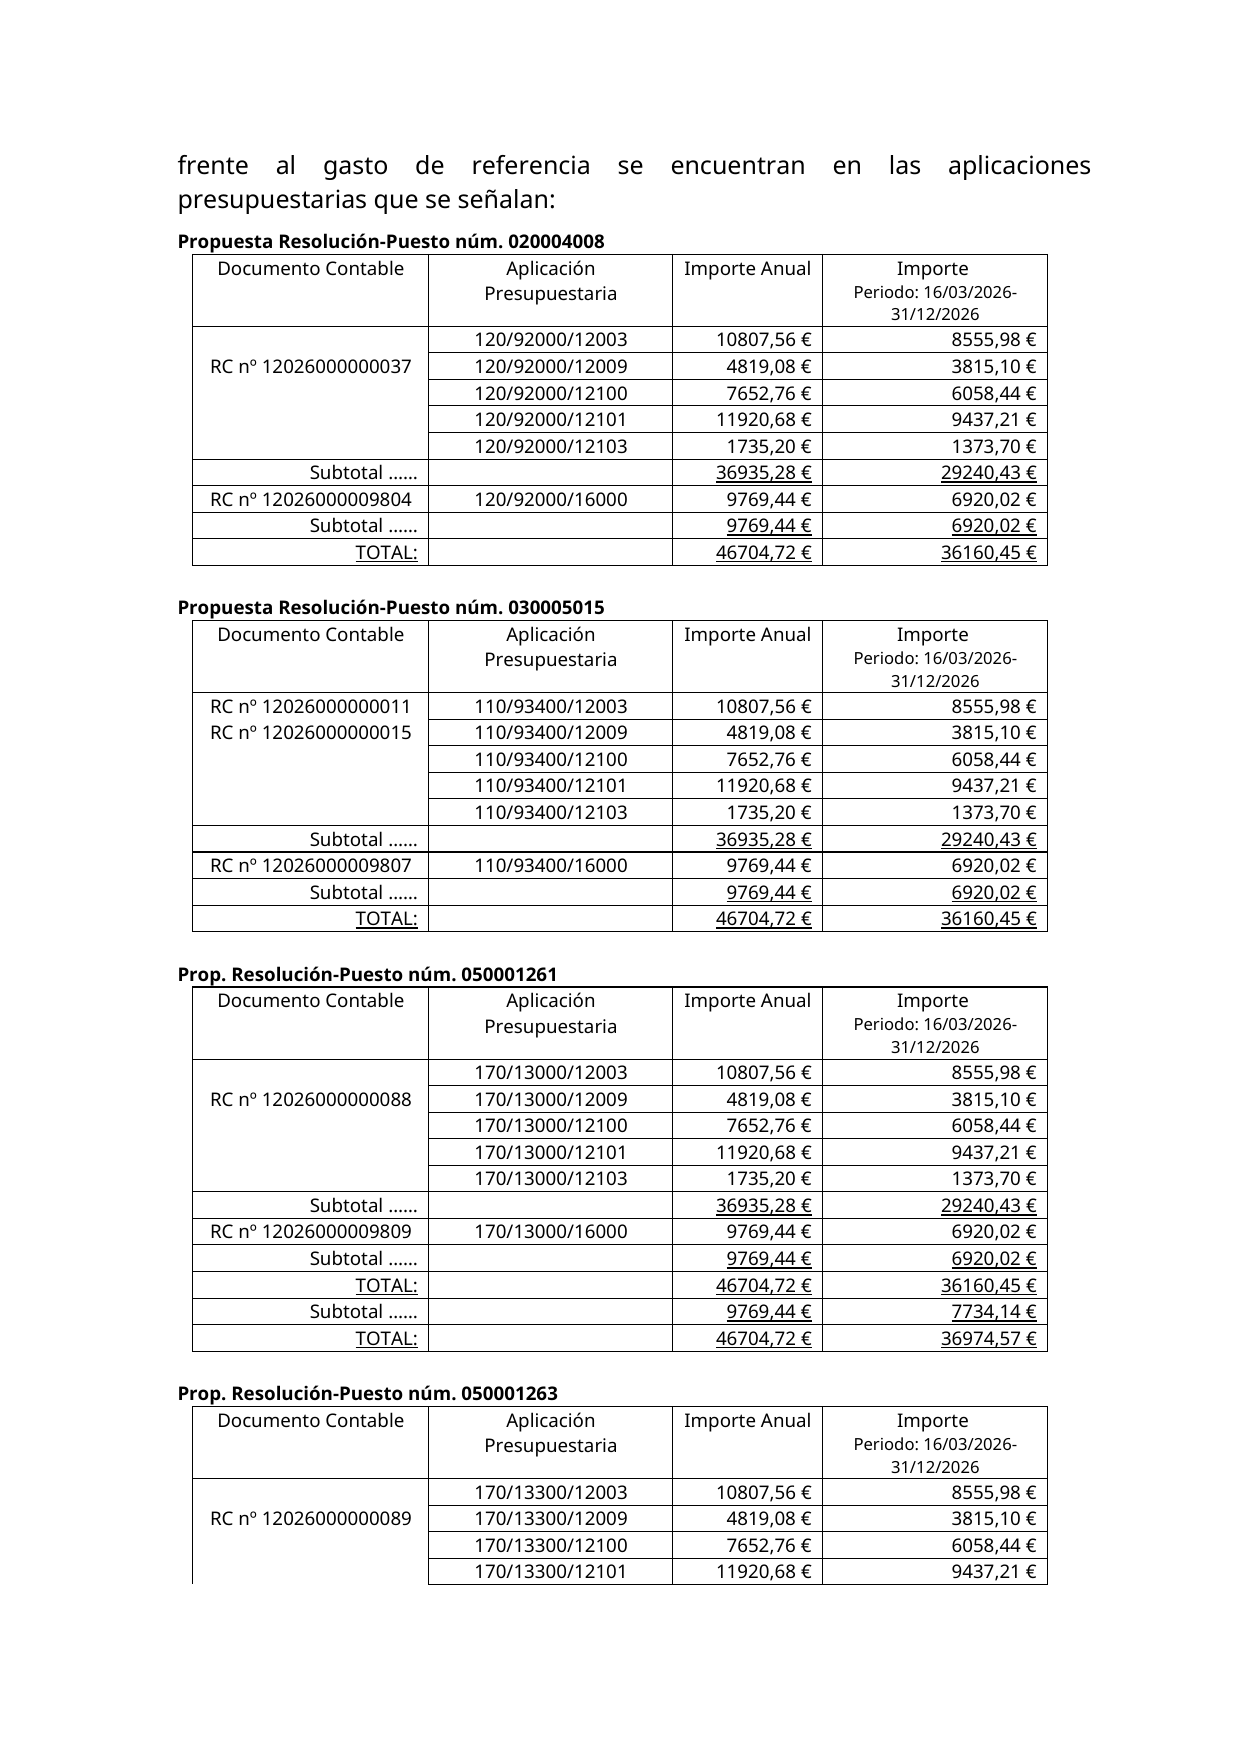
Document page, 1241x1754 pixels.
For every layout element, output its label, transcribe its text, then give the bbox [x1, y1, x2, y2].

table_header Importe Anual [673, 255, 822, 326]
table_header Importe Anual [673, 621, 822, 692]
table_cell [429, 539, 672, 565]
table_cell 4819,08 € [673, 1506, 822, 1531]
table_cell 9769,44 € [673, 1219, 822, 1244]
table_cell 4819,08 € [673, 1086, 822, 1112]
table_cell [193, 432, 428, 458]
text Propuesta Resolución-Puesto núm. 020004008 [177, 228, 1063, 254]
table_cell 3815,10 € [823, 1086, 1047, 1112]
table_cell RC nº 12026000000011 [193, 693, 428, 719]
table_cell 8555,98 € [823, 1060, 1047, 1085]
table_header Aplicación Presupuestaria [429, 988, 672, 1058]
table_cell Subtotal …… [193, 1192, 428, 1218]
table_cell 11920,68 € [673, 406, 822, 432]
table_cell RC nº 12026000009809 [193, 1219, 428, 1244]
table_cell Subtotal …… [193, 826, 428, 851]
table_cell 6058,44 € [823, 380, 1047, 405]
text frente al gasto de referencia se encuentran en las aplicaciones presupuestarias que se señalan: [177, 148, 1093, 216]
table_cell Subtotal …… [193, 879, 428, 904]
table_cell TOTAL: [193, 539, 428, 565]
table_header Importe Anual [673, 988, 822, 1058]
table_header Importe Periodo: 16/03/2026-31/12/2026 [823, 988, 1047, 1058]
table_cell 9769,44 € [673, 513, 822, 538]
table_cell 29240,43 € [823, 826, 1047, 851]
table_cell 1373,70 € [823, 1166, 1047, 1191]
table_cell [429, 879, 672, 904]
table_cell 11920,68 € [673, 1139, 822, 1165]
table_cell 120/92000/12101 [429, 406, 672, 432]
table_cell 6058,44 € [823, 1532, 1047, 1558]
table_cell 10807,56 € [673, 1479, 822, 1504]
table_cell [193, 1138, 428, 1165]
table_cell 110/93400/12100 [429, 746, 672, 772]
table_header Importe Anual [673, 1407, 822, 1478]
table_cell 36160,45 € [823, 906, 1047, 931]
table_cell RC nº 12026000000037 [193, 352, 428, 379]
table_cell RC nº 12026000009807 [193, 853, 428, 878]
table_cell 170/13000/12100 [429, 1113, 672, 1138]
table_cell Subtotal …… [193, 1299, 428, 1324]
table_cell 170/13300/12101 [429, 1559, 672, 1584]
table_cell 120/92000/12009 [429, 353, 672, 379]
table_cell 11920,68 € [673, 1559, 822, 1584]
table_cell TOTAL: [193, 1325, 428, 1351]
table_cell RC nº 12026000000089 [193, 1505, 428, 1531]
text Prop. Resolución-Puesto núm. 050001261 [177, 961, 1063, 986]
table_cell 46704,72 € [673, 906, 822, 931]
table_cell 170/13300/12100 [429, 1532, 672, 1558]
table_cell [429, 1192, 672, 1218]
table_cell 6920,02 € [823, 879, 1047, 904]
text Prop. Resolución-Puesto núm. 050001263 [177, 1380, 1063, 1406]
table_cell 110/93400/12103 [429, 799, 672, 825]
table_cell 170/13000/12009 [429, 1086, 672, 1112]
table_header Aplicación Presupuestaria [429, 255, 672, 326]
table_cell RC nº 12026000009804 [193, 486, 428, 512]
table_cell 7652,76 € [673, 746, 822, 772]
table_cell 9769,44 € [673, 486, 822, 512]
table_cell 7652,76 € [673, 380, 822, 405]
table_cell [429, 1299, 672, 1324]
table_cell 170/13000/16000 [429, 1219, 672, 1244]
table_cell 6920,02 € [823, 486, 1047, 512]
table_cell [429, 1325, 672, 1351]
table_cell 4819,08 € [673, 720, 822, 745]
table_cell 120/92000/16000 [429, 486, 672, 512]
table_header Documento Contable [193, 255, 428, 326]
table_cell [193, 1479, 428, 1504]
table_cell 9437,21 € [823, 773, 1047, 798]
table_cell TOTAL: [193, 1272, 428, 1297]
table_cell [193, 1060, 428, 1085]
table_cell 7652,76 € [673, 1532, 822, 1558]
table_cell 110/93400/12009 [429, 720, 672, 745]
table_cell 6920,02 € [823, 513, 1047, 538]
table_cell 170/13000/12103 [429, 1166, 672, 1191]
table_header Documento Contable [193, 621, 428, 692]
table_cell [429, 906, 672, 931]
table_header Importe Periodo: 16/03/2026-31/12/2026 [823, 1407, 1047, 1478]
table_cell [193, 405, 428, 432]
table_cell 110/93400/16000 [429, 853, 672, 878]
table_cell 170/13300/12003 [429, 1479, 672, 1504]
table_cell 170/13000/12101 [429, 1139, 672, 1165]
table_cell 3815,10 € [823, 353, 1047, 379]
table_header Importe Periodo: 16/03/2026-31/12/2026 [823, 255, 1047, 326]
table_cell 10807,56 € [673, 693, 822, 719]
table_cell 1373,70 € [823, 799, 1047, 825]
table_cell 9769,44 € [673, 1299, 822, 1324]
table_cell 46704,72 € [673, 539, 822, 565]
table_cell [429, 1272, 672, 1297]
table_cell 36935,28 € [673, 1192, 822, 1218]
table_cell 7734,14 € [823, 1299, 1047, 1324]
table_cell [429, 1245, 672, 1271]
table_cell [193, 1531, 428, 1558]
table_cell 9437,21 € [823, 1559, 1047, 1584]
table_cell 6058,44 € [823, 746, 1047, 772]
table_cell 36935,28 € [673, 826, 822, 851]
table_cell 10807,56 € [673, 327, 822, 352]
table_cell [193, 1165, 428, 1191]
table_cell 170/13300/12009 [429, 1506, 672, 1531]
table_header Aplicación Presupuestaria [429, 621, 672, 692]
table_cell 46704,72 € [673, 1272, 822, 1297]
table_cell 7652,76 € [673, 1113, 822, 1138]
table_cell 29240,43 € [823, 460, 1047, 485]
table_cell 36160,45 € [823, 539, 1047, 565]
table_cell 1735,20 € [673, 799, 822, 825]
table_cell 9437,21 € [823, 1139, 1047, 1165]
table_cell Subtotal …… [193, 1245, 428, 1271]
table_header Importe Periodo: 16/03/2026-31/12/2026 [823, 621, 1047, 692]
table_cell 11920,68 € [673, 773, 822, 798]
table_cell 29240,43 € [823, 1192, 1047, 1218]
table_cell [193, 1558, 428, 1584]
text Propuesta Resolución-Puesto núm. 030005015 [177, 594, 1063, 620]
table_cell 6920,02 € [823, 1219, 1047, 1244]
table_cell Subtotal …… [193, 513, 428, 538]
table_cell 8555,98 € [823, 1479, 1047, 1504]
table_cell 8555,98 € [823, 693, 1047, 719]
table_cell 110/93400/12003 [429, 693, 672, 719]
table_cell [429, 460, 672, 485]
table_cell 6058,44 € [823, 1113, 1047, 1138]
table_header Aplicación Presupuestaria [429, 1407, 672, 1478]
table_cell 1735,20 € [673, 1166, 822, 1191]
table_cell Subtotal …… [193, 460, 428, 485]
table_cell [193, 798, 428, 825]
table_cell 9769,44 € [673, 853, 822, 878]
table_cell 9769,44 € [673, 879, 822, 904]
table_cell [429, 826, 672, 851]
table_cell 36974,57 € [823, 1325, 1047, 1351]
table_cell 6920,02 € [823, 853, 1047, 878]
table_cell 3815,10 € [823, 720, 1047, 745]
table_cell 36160,45 € [823, 1272, 1047, 1297]
table_cell 3815,10 € [823, 1506, 1047, 1531]
table_cell 120/92000/12003 [429, 327, 672, 352]
table_header Documento Contable [193, 1407, 428, 1478]
table_cell [193, 379, 428, 405]
table_header Documento Contable [193, 988, 428, 1058]
table_cell 36935,28 € [673, 460, 822, 485]
table_cell [193, 745, 428, 772]
table_cell [429, 513, 672, 538]
table_cell 46704,72 € [673, 1325, 822, 1351]
table_cell 8555,98 € [823, 327, 1047, 352]
table_cell 10807,56 € [673, 1060, 822, 1085]
table_cell [193, 327, 428, 352]
table_cell TOTAL: [193, 906, 428, 931]
table_cell 6920,02 € [823, 1245, 1047, 1271]
table_cell 1373,70 € [823, 433, 1047, 458]
table_cell [193, 1112, 428, 1138]
table_cell 110/93400/12101 [429, 773, 672, 798]
table_cell [193, 772, 428, 798]
table_cell RC nº 12026000000015 [193, 719, 428, 745]
table_cell 1735,20 € [673, 433, 822, 458]
table_cell 170/13000/12003 [429, 1060, 672, 1085]
table_cell 9769,44 € [673, 1245, 822, 1271]
table_cell 4819,08 € [673, 353, 822, 379]
table_cell 120/92000/12103 [429, 433, 672, 458]
table_cell 9437,21 € [823, 406, 1047, 432]
table_cell 120/92000/12100 [429, 380, 672, 405]
table_cell RC nº 12026000000088 [193, 1085, 428, 1112]
